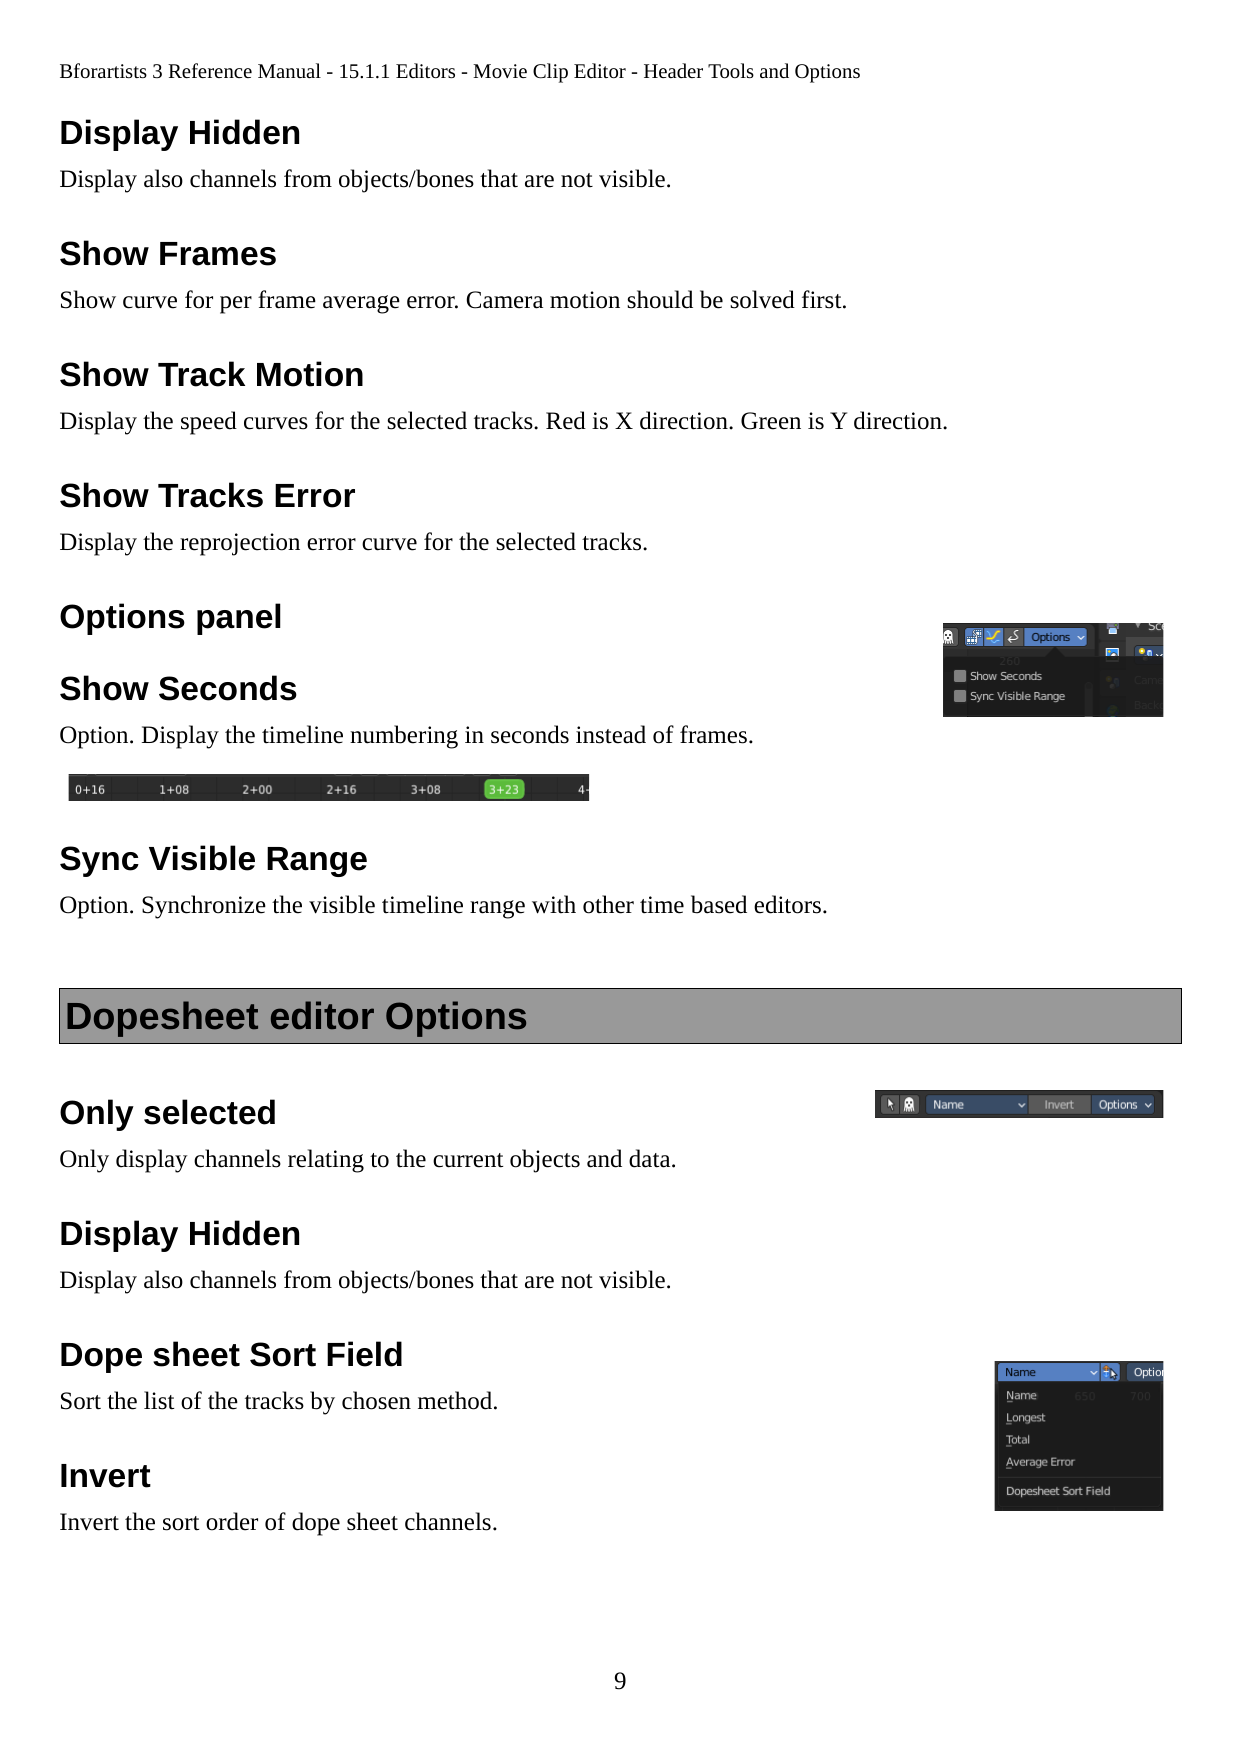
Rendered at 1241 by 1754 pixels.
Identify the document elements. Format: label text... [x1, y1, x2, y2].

subtitle Invert [59, 1456, 994, 1495]
text Sort the list of the tracks by chosen method. [59, 1386, 994, 1415]
subtitle Options panel [59, 597, 1181, 635]
text Show curve for per frame average error. Camera motion should be solved first. [59, 285, 1181, 313]
picture [943, 623, 1164, 717]
subtitle Only selected [59, 1093, 1181, 1132]
picture [68, 774, 590, 801]
text Display also channels from objects/bones that are not visible. [59, 1265, 1181, 1294]
subtitle Display Hidden [59, 113, 1181, 151]
subtitle Show Track Motion [59, 355, 1181, 393]
text Only display channels relating to the current objects and data. [59, 1144, 1181, 1173]
subtitle Show Frames [59, 234, 1181, 272]
text Invert the sort order of dope sheet channels. [59, 1507, 1181, 1536]
text Display also channels from objects/bones that are not visible. [59, 164, 1181, 192]
subtitle Dope sheet Sort Field [59, 1335, 1181, 1374]
subtitle [1164, 1456, 1181, 1495]
table_header Dopesheet editor Options [60, 989, 1181, 1043]
subtitle Sync Visible Range [59, 839, 1181, 877]
subtitle Show Seconds [59, 669, 943, 707]
text Option. Synchronize the visible timeline range with other time based editors. [59, 890, 1181, 919]
picture [994, 1361, 1164, 1511]
text Display the reprojection error curve for the selected tracks. [59, 527, 1181, 556]
text Option. Display the timeline numbering in seconds instead of frames. [59, 720, 1181, 749]
subtitle [1164, 669, 1181, 707]
subtitle Show Tracks Error [59, 476, 1181, 514]
text Display the speed curves for the selected tracks. Red is X direction. Green is Y direction. [59, 406, 1181, 434]
picture [875, 1090, 1164, 1118]
subtitle Display Hidden [59, 1214, 1181, 1253]
